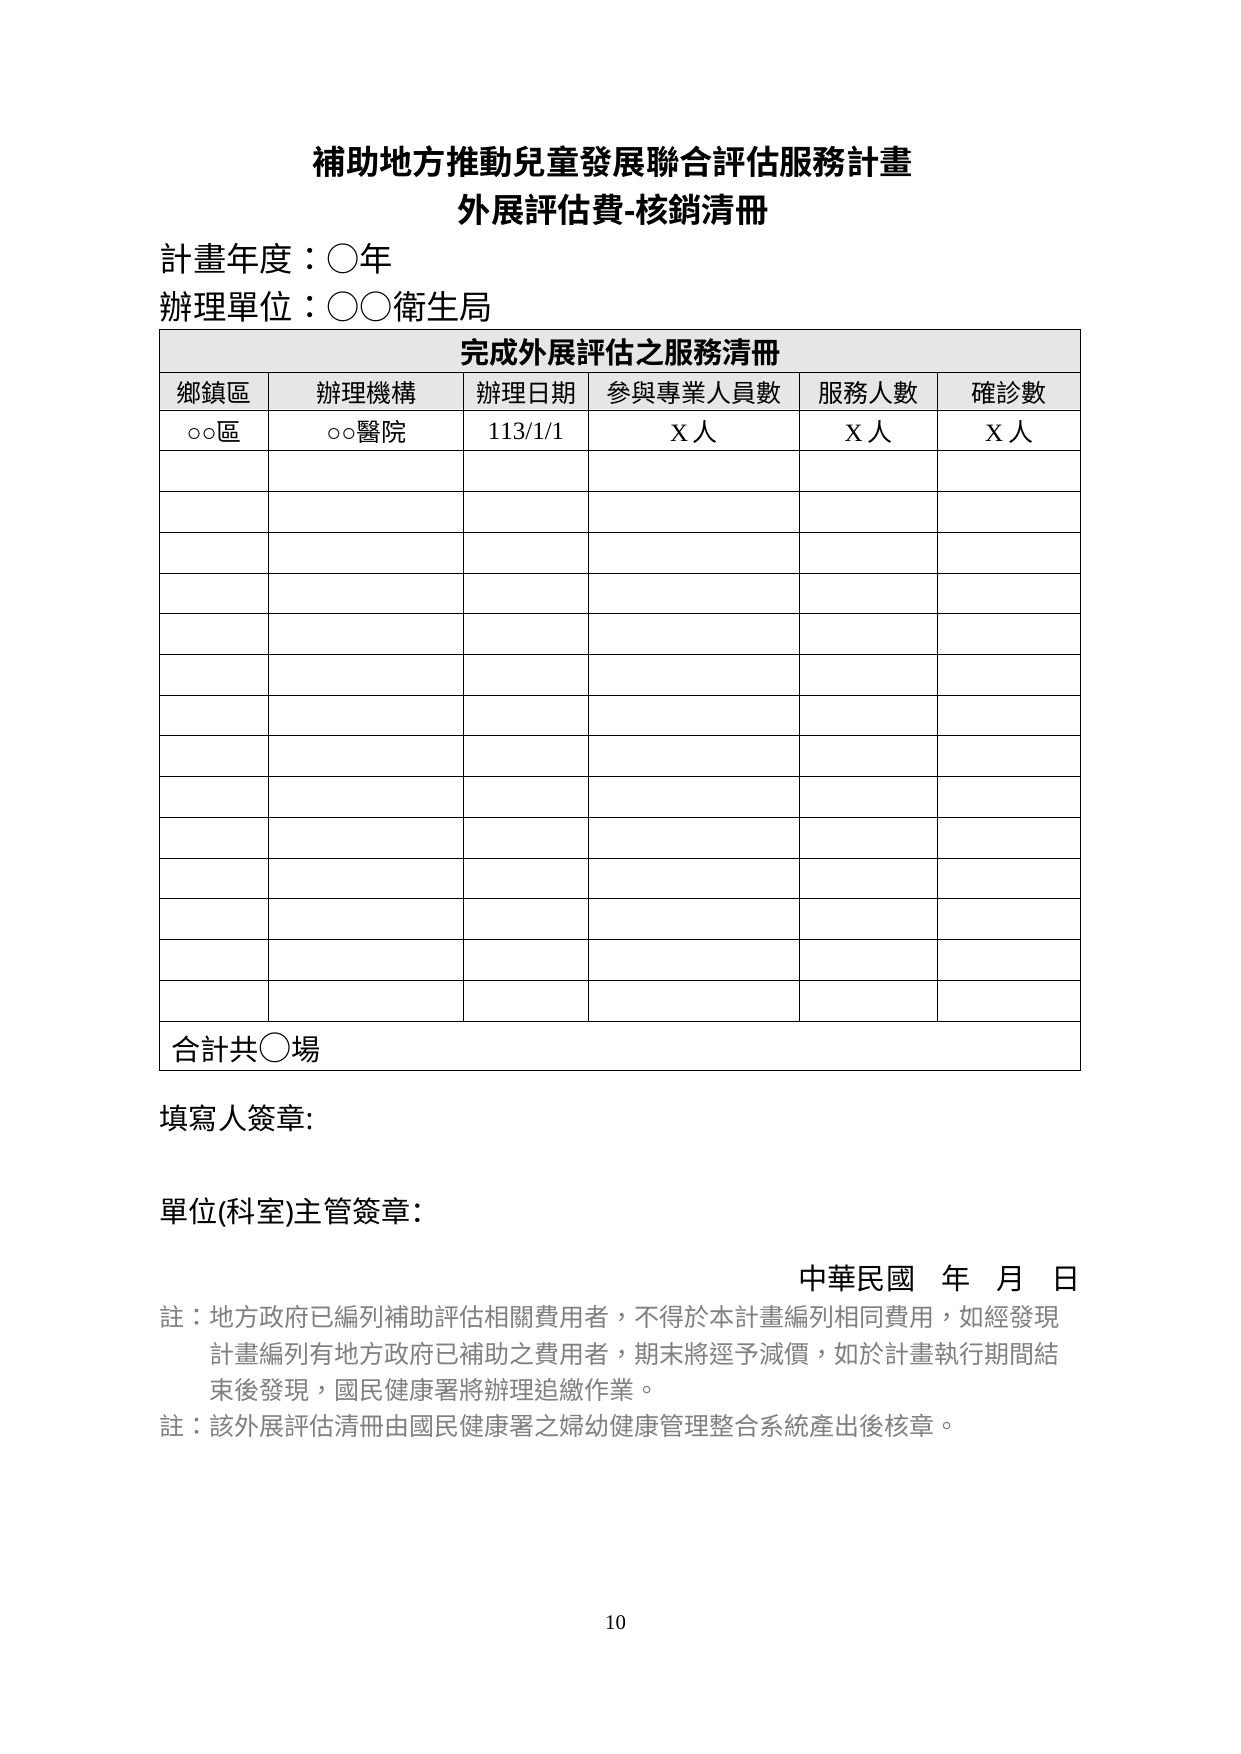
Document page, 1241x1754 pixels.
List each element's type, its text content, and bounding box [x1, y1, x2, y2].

table_cell [800, 451, 937, 491]
table_cell [938, 940, 1080, 980]
table_cell X人 [589, 411, 799, 450]
table_cell 服務人數 [800, 373, 937, 409]
table_cell [938, 614, 1080, 654]
table_cell [938, 696, 1080, 735]
table_cell [589, 696, 799, 735]
table_cell [938, 818, 1080, 858]
table_cell [589, 777, 799, 817]
table_cell [800, 574, 937, 613]
table_cell [464, 574, 588, 613]
table_cell [464, 818, 588, 858]
table_cell [269, 818, 463, 858]
table_cell [589, 940, 799, 980]
table_cell [269, 899, 463, 939]
table_cell [160, 574, 268, 613]
table_cell [938, 859, 1080, 898]
table_cell [464, 899, 588, 939]
text 辦理單位：○○衛生局 [159, 281, 1081, 329]
table_cell ○○醫院 [269, 411, 463, 450]
text 填寫人簽章: [159, 1096, 1081, 1138]
table_cell [464, 614, 588, 654]
table_cell [938, 492, 1080, 532]
table_header 完成外展評估之服務清冊 [160, 330, 1080, 372]
table_cell [938, 899, 1080, 939]
table_cell [589, 981, 799, 1021]
table_cell [800, 696, 937, 735]
table_cell 確診數 [938, 373, 1080, 409]
table_cell [464, 533, 588, 572]
table_cell [269, 777, 463, 817]
table_cell [269, 736, 463, 776]
table_cell [160, 940, 268, 980]
text 中華民國 年 月 日 [159, 1256, 1081, 1298]
table_cell [589, 818, 799, 858]
table_cell [269, 574, 463, 613]
table_cell [160, 533, 268, 572]
text 單位(科室)主管簽章： [159, 1188, 1081, 1231]
table_cell [464, 655, 588, 695]
table_cell [269, 655, 463, 695]
table_cell [589, 533, 799, 572]
table_cell 辦理機構 [269, 373, 463, 409]
table_cell [938, 981, 1080, 1021]
text 外展評估費-核銷清冊 [145, 184, 1081, 232]
table_cell X人 [800, 411, 937, 450]
table_cell [938, 777, 1080, 817]
table_cell [160, 655, 268, 695]
table_cell [800, 940, 937, 980]
table_cell [800, 981, 937, 1021]
table_cell [938, 736, 1080, 776]
table_cell [800, 736, 937, 776]
table_cell [160, 818, 268, 858]
table_cell [160, 899, 268, 939]
table_cell [589, 492, 799, 532]
table_cell [464, 777, 588, 817]
table_cell [464, 859, 588, 898]
table_cell [269, 533, 463, 572]
table_cell [800, 899, 937, 939]
table_cell [464, 451, 588, 491]
table_cell [160, 614, 268, 654]
table_cell [464, 940, 588, 980]
table_cell 鄉鎮區 [160, 373, 268, 409]
table_cell [160, 492, 268, 532]
table_cell [800, 859, 937, 898]
table_cell 辦理日期 [464, 373, 588, 409]
table_cell [269, 940, 463, 980]
table_cell [464, 492, 588, 532]
table_cell [269, 451, 463, 491]
table_cell [269, 981, 463, 1021]
table_cell [160, 859, 268, 898]
table_cell [269, 614, 463, 654]
table_cell [464, 981, 588, 1021]
table_cell [800, 655, 937, 695]
table_cell 113/1/1 [464, 411, 588, 450]
table_cell [160, 696, 268, 735]
table_cell [589, 574, 799, 613]
table_cell [589, 655, 799, 695]
text 補助地方推動兒童發展聯合評估服務計畫 [145, 136, 1081, 184]
table_cell [800, 777, 937, 817]
table_cell [160, 451, 268, 491]
table_cell [800, 533, 937, 572]
table_cell [464, 736, 588, 776]
table_cell ○○區 [160, 411, 268, 450]
table_cell [160, 981, 268, 1021]
table_cell 合計共○場 [160, 1022, 1080, 1070]
table_cell [938, 451, 1080, 491]
table_cell [938, 655, 1080, 695]
table_cell [800, 818, 937, 858]
table_cell [269, 696, 463, 735]
table_cell [938, 533, 1080, 572]
text 註：地方政府已編列補助評估相關費用者，不得於本計畫編列相同費用，如經發現計畫編列有地方政府已補助之費用者，期末將逕予減價，如於計畫執行期間結束後發現，國民健康署將辦理追繳作業。 [159, 1298, 1081, 1407]
table_cell 參與專業人員數 [589, 373, 799, 409]
table_cell [589, 451, 799, 491]
table_cell [589, 859, 799, 898]
table_cell [464, 696, 588, 735]
table_cell [589, 614, 799, 654]
text 註：該外展評估清冊由國民健康署之婦幼健康管理整合系統產出後核章。 [159, 1407, 1081, 1443]
table_cell [800, 614, 937, 654]
table_cell [160, 777, 268, 817]
text 計畫年度：○年 [159, 232, 1081, 281]
table_cell [589, 736, 799, 776]
table_cell [589, 899, 799, 939]
table_cell [800, 492, 937, 532]
table_cell [269, 492, 463, 532]
table_cell X人 [938, 411, 1080, 450]
table_cell [269, 859, 463, 898]
table_cell [938, 574, 1080, 613]
table_cell [160, 736, 268, 776]
